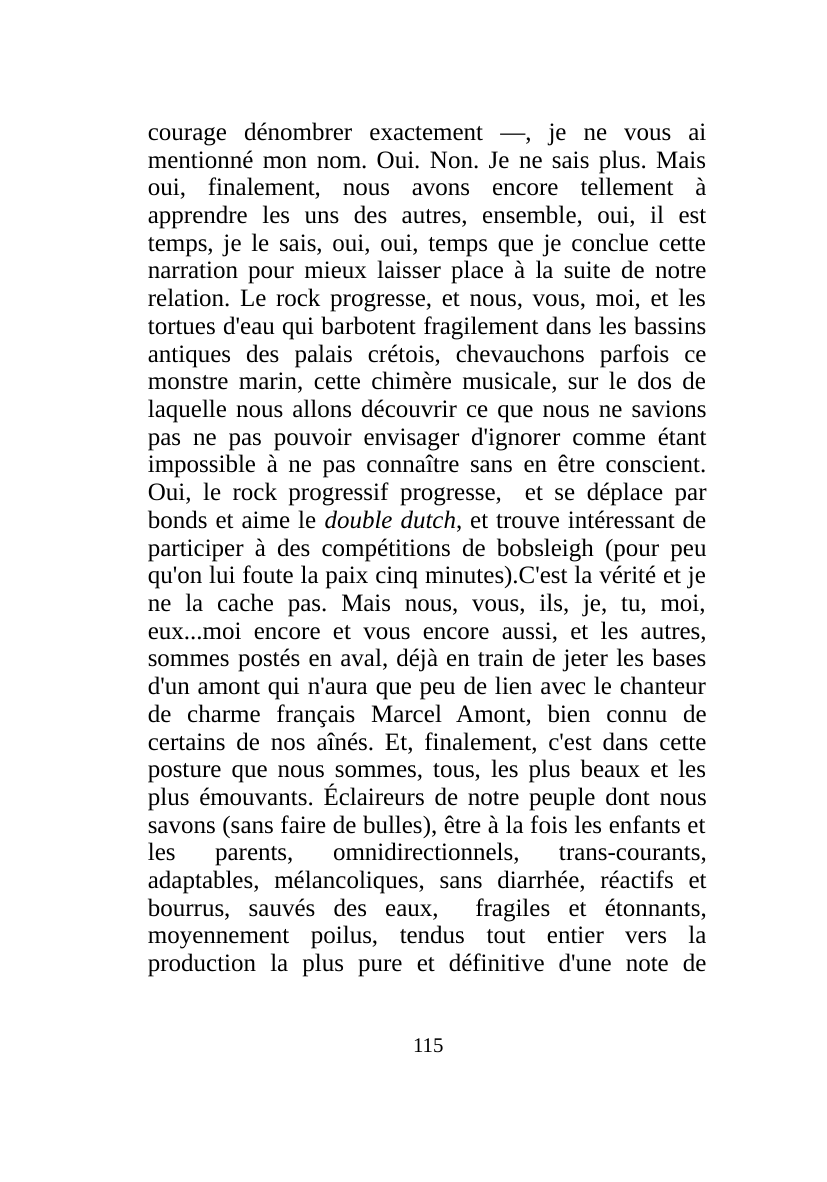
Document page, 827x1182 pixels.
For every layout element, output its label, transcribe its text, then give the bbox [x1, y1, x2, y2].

text courage dénombrer exactement —, je ne vous ai mentionné mon nom. Oui. Non. Je ne sais plus. Mais oui, finalement, nous avons encore tellement à apprendre les uns des autres, ensemble, oui, il est temps, je le sais, oui, oui, temps que je conclue cette narration pour mieux laisser place à la suite de notre relation. Le rock progresse, et nous, vous, moi, et les tortues d'eau qui barbotent fragilement dans les bassins antiques des palais crétois, chevauchons parfois ce monstre marin, cette chimère musicale, sur le dos de laquelle nous allons découvrir ce que nous ne savions pas ne pas pouvoir envisager d'ignorer comme étant impossible à ne pas connaître sans en être conscient. Oui, le rock progressif progresse, et se déplace par bonds et aime le double dutch, et trouve intéressant de participer à des compétitions de bobsleigh (pour peu qu'on lui foute la paix cinq minutes).C'est la vérité et je ne la cache pas. Mais nous, vous, ils, je, tu, moi, eux...moi encore et vous encore aussi, et les autres, sommes postés en aval, déjà en train de jeter les bases d'un amont qui n'aura que peu de lien avec le chanteur de charme français Marcel Amont, bien connu de certains de nos aînés. Et, finalement, c'est dans cette posture que nous sommes, tous, les plus beaux et les plus émouvants. Éclaireurs de notre peuple dont nous savons (sans faire de bulles), être à la fois les enfants et les parents, omnidirectionnels, trans-courants, adaptables, mélancoliques, sans diarrhée, réactifs et bourrus, sauvés des eaux, fragiles et étonnants, moyennement poilus, tendus tout entier vers la production la plus pure et définitive d'une note de [148, 118, 707, 977]
